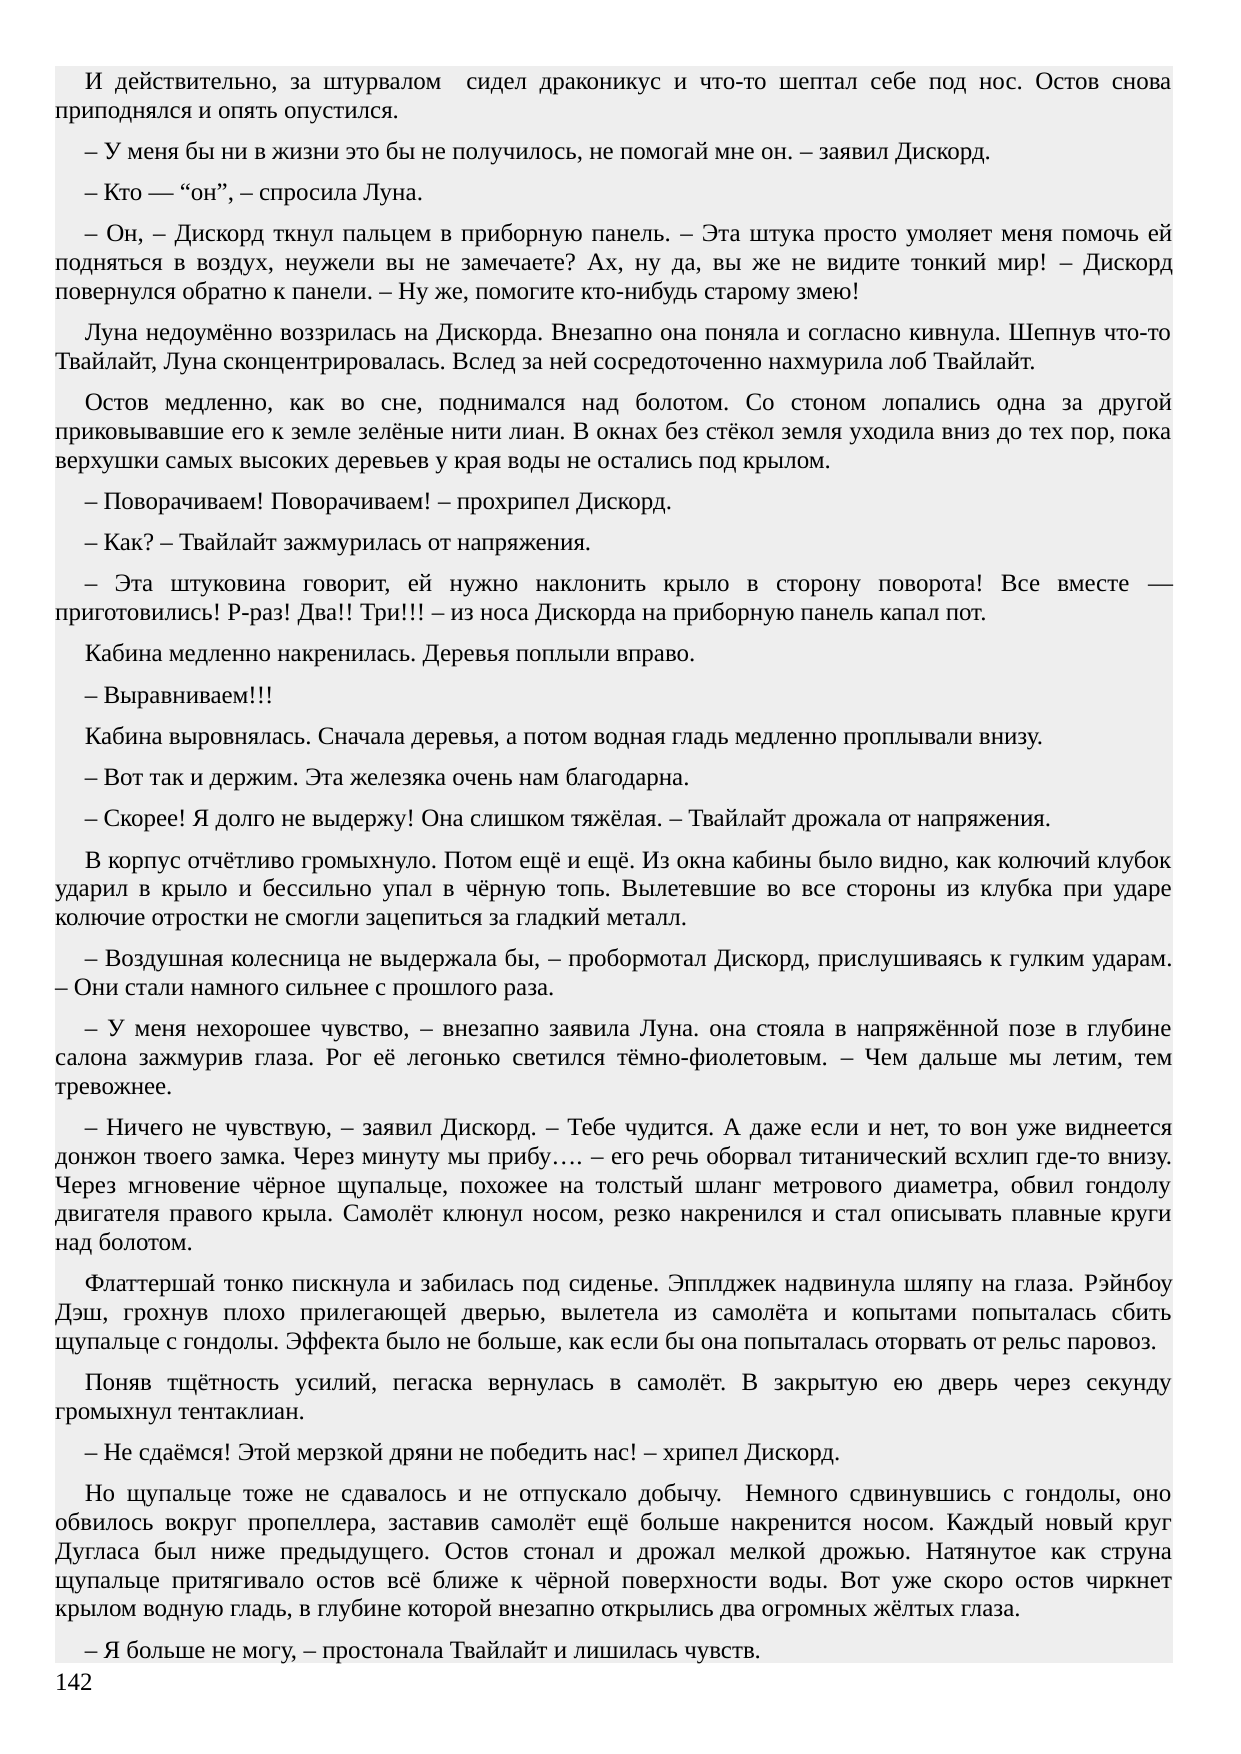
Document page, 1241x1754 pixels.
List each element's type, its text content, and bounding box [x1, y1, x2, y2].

text – Эта штуковина говорит, ей нужно наклонить крыло в сторону поворота! Все вместе — приготовились! Р-раз! Два!! Три!!! – из носа Дискорда на приборную панель капал пот. [55, 568, 1173, 626]
text – Как? – Твайлайт зажмурилась от напряжения. [55, 527, 1173, 556]
text – Воздушная колесница не выдержала бы, – пробормотал Дискорд, прислушиваясь к гулким ударам. – Они стали намного сильнее с прошлого раза. [55, 943, 1173, 1001]
text – Скорее! Я долго не выдержу! Она слишком тяжёлая. – Твайлайт дрожала от напряжения. [55, 803, 1173, 832]
text Но щупальце тоже не сдавалось и не отпускало добычу. Немного сдвинувшись с гондолы, оно обвилось вокруг пропеллера, заставив самолёт ещё больше накренится носом. Каждый новый круг Дугласа был ниже предыдущего. Остов стонал и дрожал мелкой дрожью. Натянутое как струна щупальце притягивало остов всё ближе к чёрной поверхности воды. Вот уже скоро остов чиркнет крылом водную гладь, в глубине которой внезапно открылись два огромных жёлтых глаза. [55, 1478, 1173, 1622]
text – Я больше не могу, – простонала Твайлайт и лишилась чувств. [55, 1635, 1173, 1663]
text – Поворачиваем! Поворачиваем! – прохрипел Дискорд. [55, 486, 1173, 515]
text – Ничего не чувствую, – заявил Дискорд. – Тебе чудится. А даже если и нет, то вон уже виднеется донжон твоего замка. Через минуту мы прибу…. – его речь оборвал титанический всхлип где-то внизу. Через мгновение чёрное щупальце, похожее на толстый шланг метрового диаметра, обвил гондолу двигателя правого крыла. Самолёт клюнул носом, резко накренился и стал описывать плавные круги над болотом. [55, 1112, 1173, 1256]
text Остов медленно, как во сне, поднимался над болотом. Со стоном лопались одна за другой приковывавшие его к земле зелёные нити лиан. В окнах без стёкол земля уходила вниз до тех пор, пока верхушки самых высоких деревьев у края воды не остались под крылом. [55, 387, 1173, 473]
text – Выравниваем!!! [55, 680, 1173, 708]
text Флаттершай тонко пискнула и забилась под сиденье. Эпплджек надвинула шляпу на глаза. Рэйнбоу Дэш, грохнув плохо прилегающей дверью, вылетела из самолёта и копытами попыталась сбить щупальце с гондолы. Эффекта было не больше, как если бы она попыталась оторвать от рельс паровоз. [55, 1268, 1173, 1355]
text Луна недоумённо воззрилась на Дискорда. Внезапно она поняла и согласно кивнула. Шепнув что-то Твайлайт, Луна сконцентрировалась. Вслед за ней сосредоточенно нахмурила лоб Твайлайт. [55, 317, 1173, 375]
text – Не сдаёмся! Этой мерзкой дряни не победить нас! – хрипел Дискорд. [55, 1437, 1173, 1466]
text – Кто — “он”, – спросила Луна. [55, 177, 1173, 206]
text В корпус отчётливо громыхнуло. Потом ещё и ещё. Из окна кабины было видно, как колючий клубок ударил в крыло и бессильно упал в чёрную топь. Вылетевшие во все стороны из клубка при ударе колючие отростки не смогли зацепиться за гладкий металл. [55, 845, 1173, 931]
text Кабина медленно накренилась. Деревья поплыли вправо. [55, 638, 1173, 667]
text – У меня нехорошее чувство, – внезапно заявила Луна. она стояла в напряжённой позе в глубине салона зажмурив глаза. Рог её легонько светился тёмно-фиолетовым. – Чем дальше мы летим, тем тревожнее. [55, 1013, 1173, 1100]
text – Он, – Дискорд ткнул пальцем в приборную панель. – Эта штука просто умоляет меня помочь ей подняться в воздух, неужели вы не замечаете? Ах, ну да, вы же не видите тонкий мир! – Дискорд повернулся обратно к панели. – Ну же, помогите кто-нибудь старому змею! [55, 218, 1173, 305]
text Поняв тщётность усилий, пегаска вернулась в самолёт. В закрытую ею дверь через секунду громыхнул тентаклиан. [55, 1367, 1173, 1425]
text – У меня бы ни в жизни это бы не получилось, не помогай мне он. – заявил Дискорд. [55, 136, 1173, 165]
text Кабина выровнялась. Сначала деревья, а потом водная гладь медленно проплывали внизу. [55, 721, 1173, 750]
text И действительно, за штурвалом сидел драконикус и что-то шептал себе под нос. Остов снова приподнялся и опять опустился. [55, 66, 1173, 123]
text – Вот так и держим. Эта железяка очень нам благодарна. [55, 762, 1173, 791]
